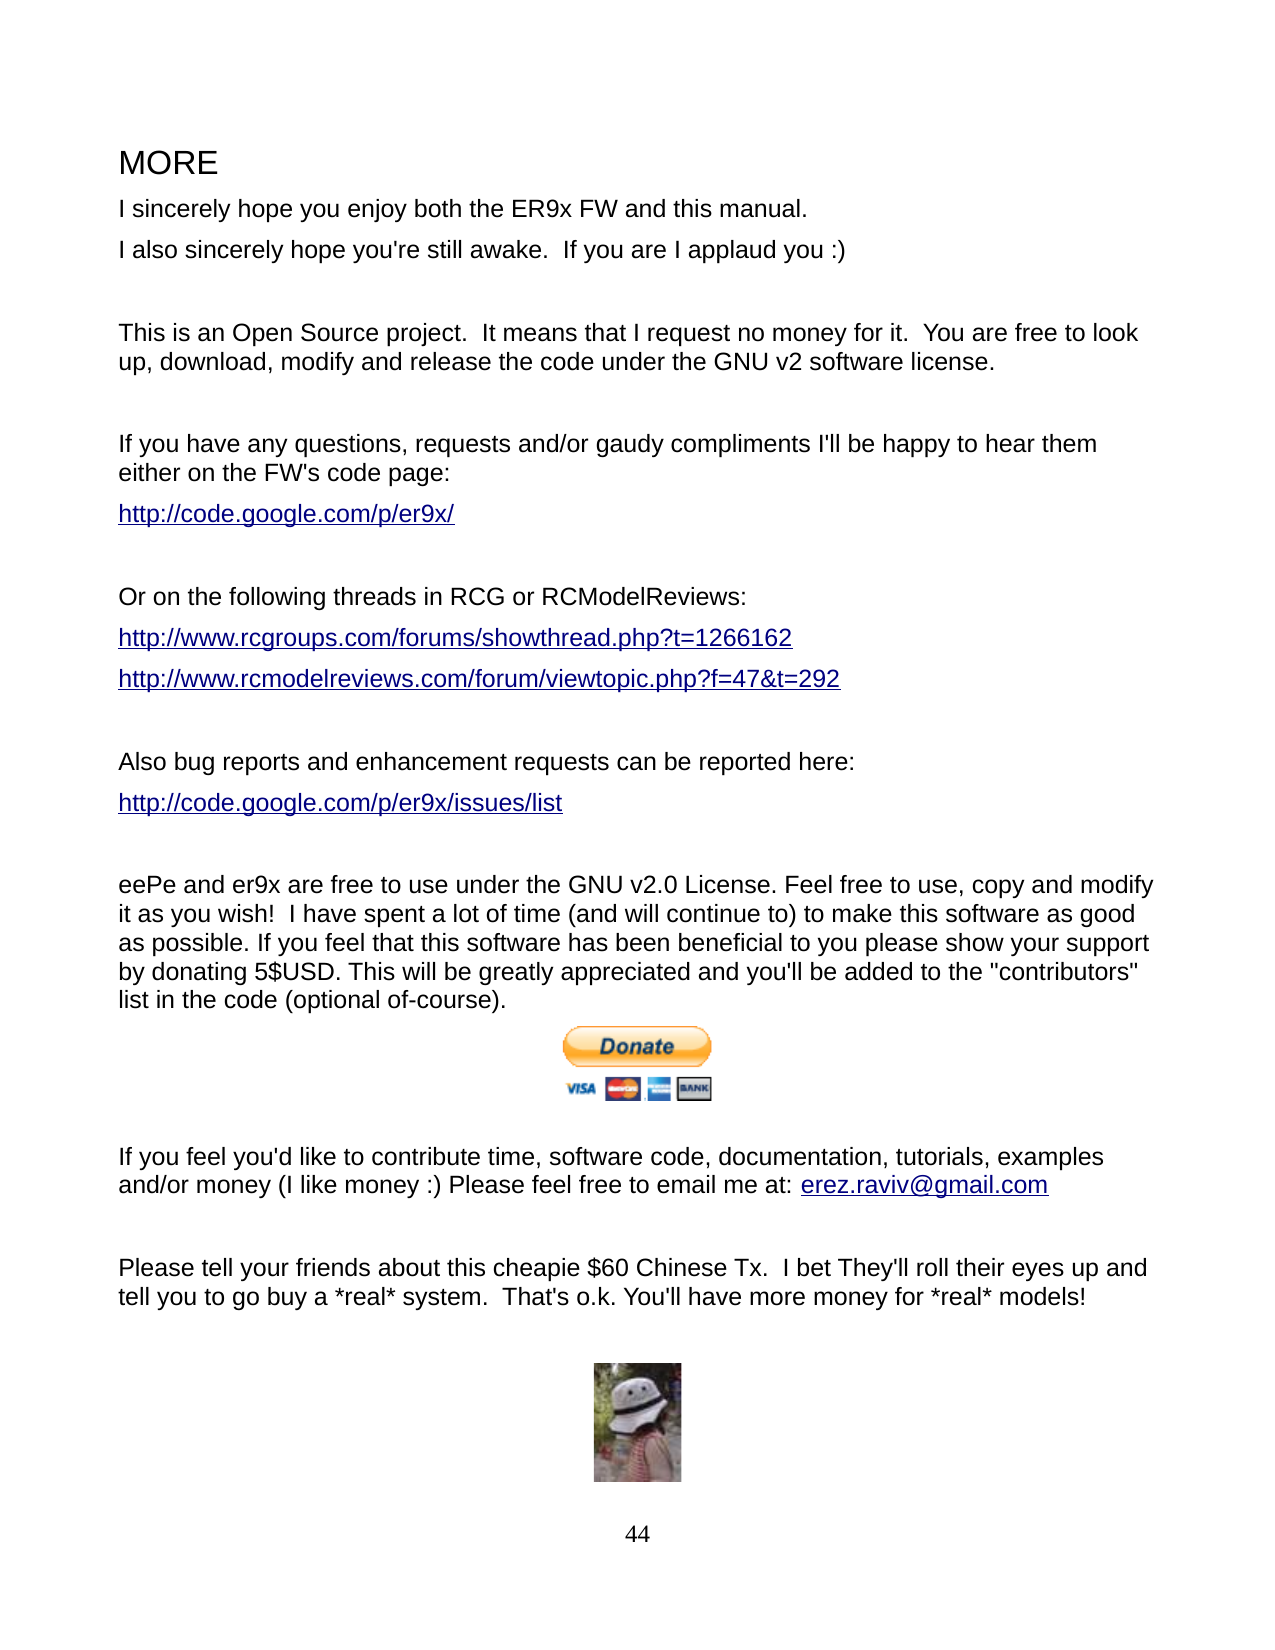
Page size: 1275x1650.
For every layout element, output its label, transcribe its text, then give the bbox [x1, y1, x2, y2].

text Please tell your friends about this cheapie $60 Chinese Tx. I bet They'll roll their eyes up and tell you to go buy a *real* system. That's o.k. You'll have more money for *real* models! [118, 1253, 1157, 1310]
text http://code.google.com/p/er9x/issues/list [118, 788, 1157, 817]
picture [552, 1026, 723, 1101]
text Or on the following threads in RCG or RCModelReviews: [118, 582, 1157, 611]
text Also bug reports and enhancement requests can be reported here: [118, 747, 1157, 776]
text This is an Open Source project. It means that I request no money for it. You are free to look up, download, modify and release the code under the GNU v2 software license. [118, 318, 1157, 376]
text http://code.google.com/p/er9x/ [118, 499, 1157, 528]
text If you feel you'd like to contribute time, software code, documentation, tutorials, examples and/or money (I like money :) Please feel free to email me at: erez.raviv@gmail.com [118, 1141, 1157, 1199]
text If you have any questions, requests and/or gaudy compliments I'll be happy to hear them either on the FW's code page: [118, 429, 1157, 487]
subtitle MORE [118, 143, 1157, 182]
text http://www.rcmodelreviews.com/forum/viewtopic.php?f=47&t=292 [118, 664, 1157, 693]
text http://www.rcgroups.com/forums/showthread.php?t=1266162 [118, 623, 1157, 652]
text I sincerely hope you enjoy both the ER9x FW and this manual. [118, 194, 1157, 223]
text eePe and er9x are free to use under the GNU v2.0 License. Feel free to use, copy and modify it as you wish! I have spent a lot of time (and will continue to) to make this software as good as possible. If you feel that this software has been beneficial to you please show your support by donating 5$USD. This will be greatly appreciated and you'll be added to the "contributors" list in the code (optional of-course). [118, 871, 1157, 1014]
picture [593, 1363, 682, 1482]
text I also sincerely hope you're still awake. If you are I applaud you :) [118, 236, 1157, 264]
